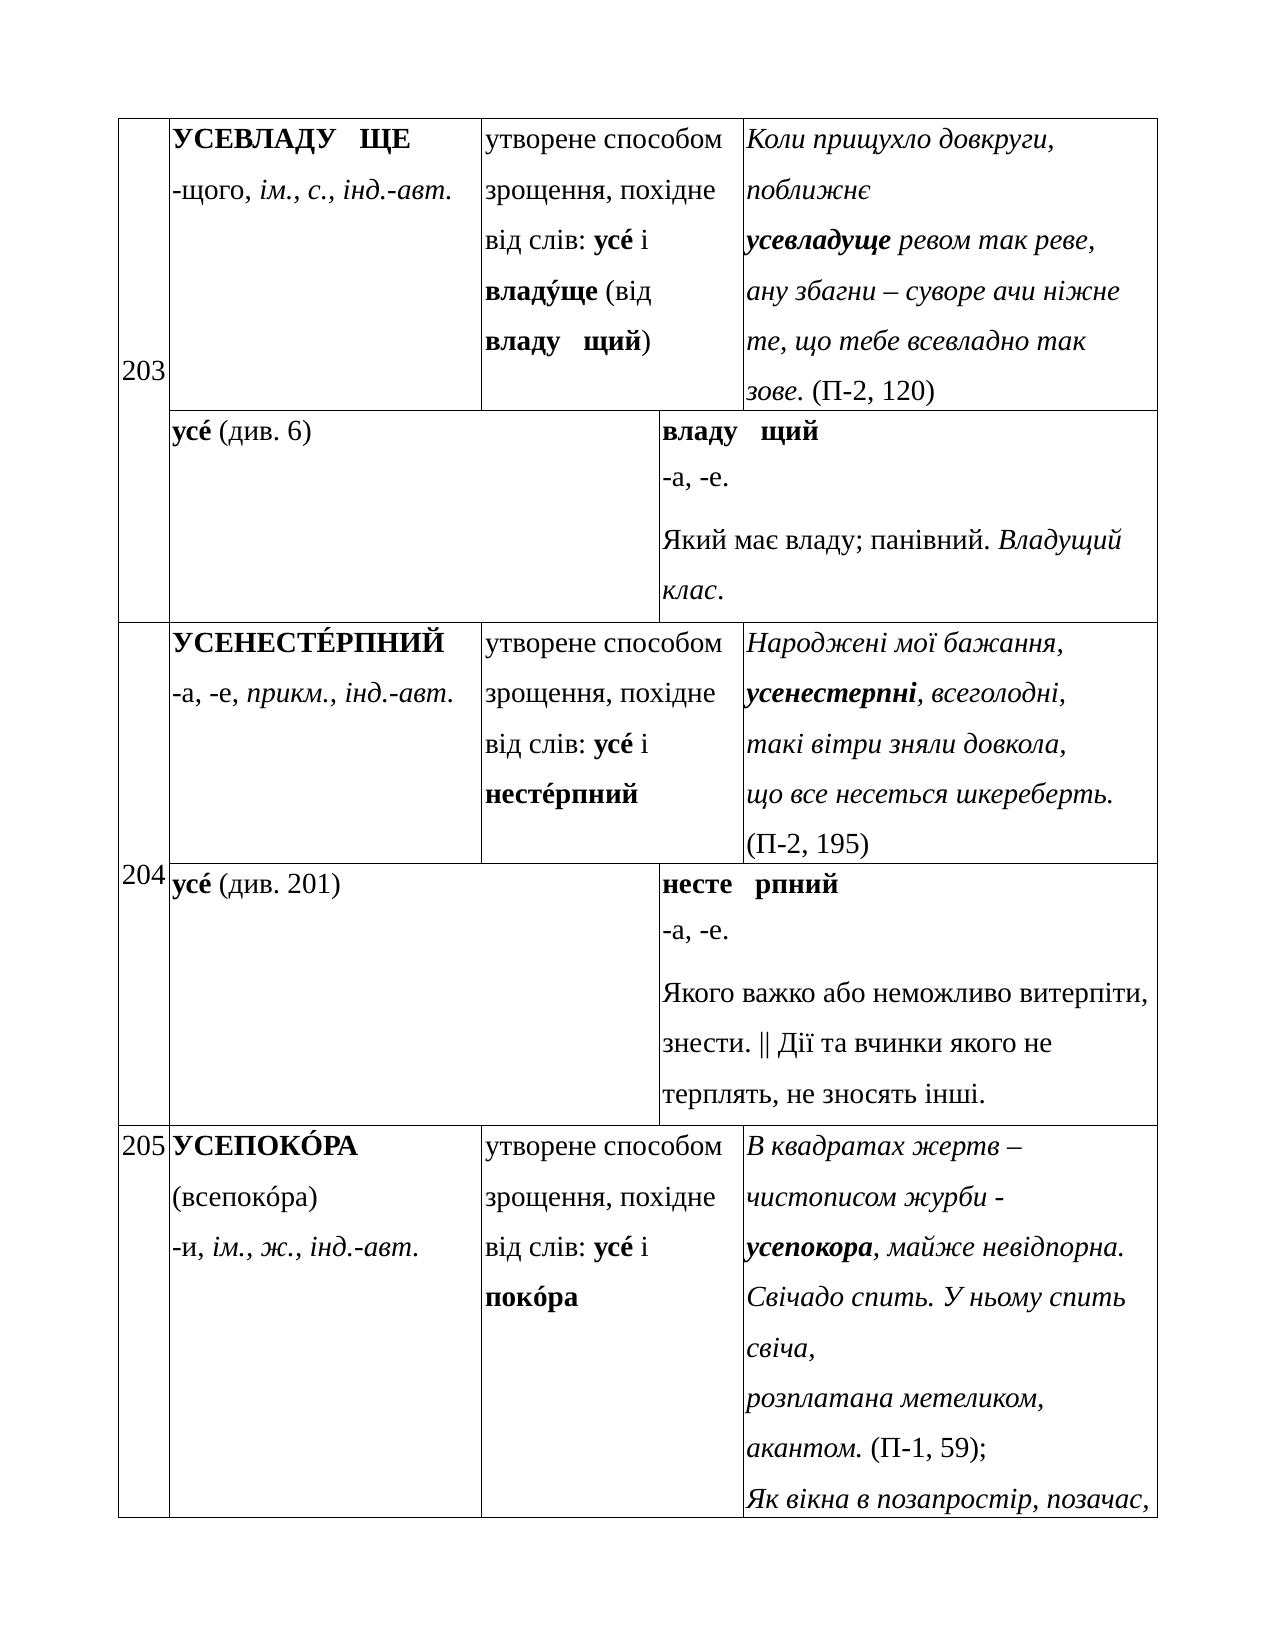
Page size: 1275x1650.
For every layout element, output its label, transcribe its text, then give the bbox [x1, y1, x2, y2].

table_cell Усенестéрпний -а, -е, прикм., інд.-авт. [170, 623, 481, 863]
table_cell утворене способом зрощення, похідне від слів: усé і владýще (від владущий) [482, 119, 743, 410]
table_cell Народжені мої бажання, усенестерпні, всеголодні, такі вітри зняли довкола, що все несеться шкереберть. (П‑2, 195) [744, 623, 1157, 863]
table_cell В квадратах жертв – чистописом журби - усепокора, майже невідпорна. Свічадо спить. У ньому спить свіча, розплатана метеликом, акантом. (П‑1, 59); Як вікна в позапростір, позачас, [744, 1126, 1157, 1517]
table_cell нестерпний -а, -е. Якого важко або неможливо витерпіти, знести. || Дії та вчинки якого не терплять, не зносять інші. [660, 864, 1157, 1125]
table_cell 204 [119, 623, 169, 1125]
table_cell утворене способом зрощення, похідне від слів: усé і нестéрпний [482, 623, 743, 863]
table_cell усé (див. 201) [170, 864, 659, 1125]
table_cell 205 [119, 1126, 169, 1517]
table_cell Усепокóра (всепокóра) -и, ім., ж., інд.-авт. [170, 1126, 481, 1517]
table_cell владущий -а, -е. Який має владу; панівний. Владущий клас. [660, 411, 1157, 622]
table_cell утворене способом зрощення, похідне від слів: усé і покóра [482, 1126, 743, 1517]
table_cell 203 [119, 119, 169, 622]
table_cell усé (див. 6) [170, 411, 659, 622]
table_cell Коли прищухло довкруги, поближнє усевладуще ревом так реве, ану збагни – суворе ачи ніжне те, що тебе всевладно так зове. (П‑2, 120) [744, 119, 1157, 410]
table_cell Усевладуще -щого, ім., с., інд.-авт. [170, 119, 481, 410]
